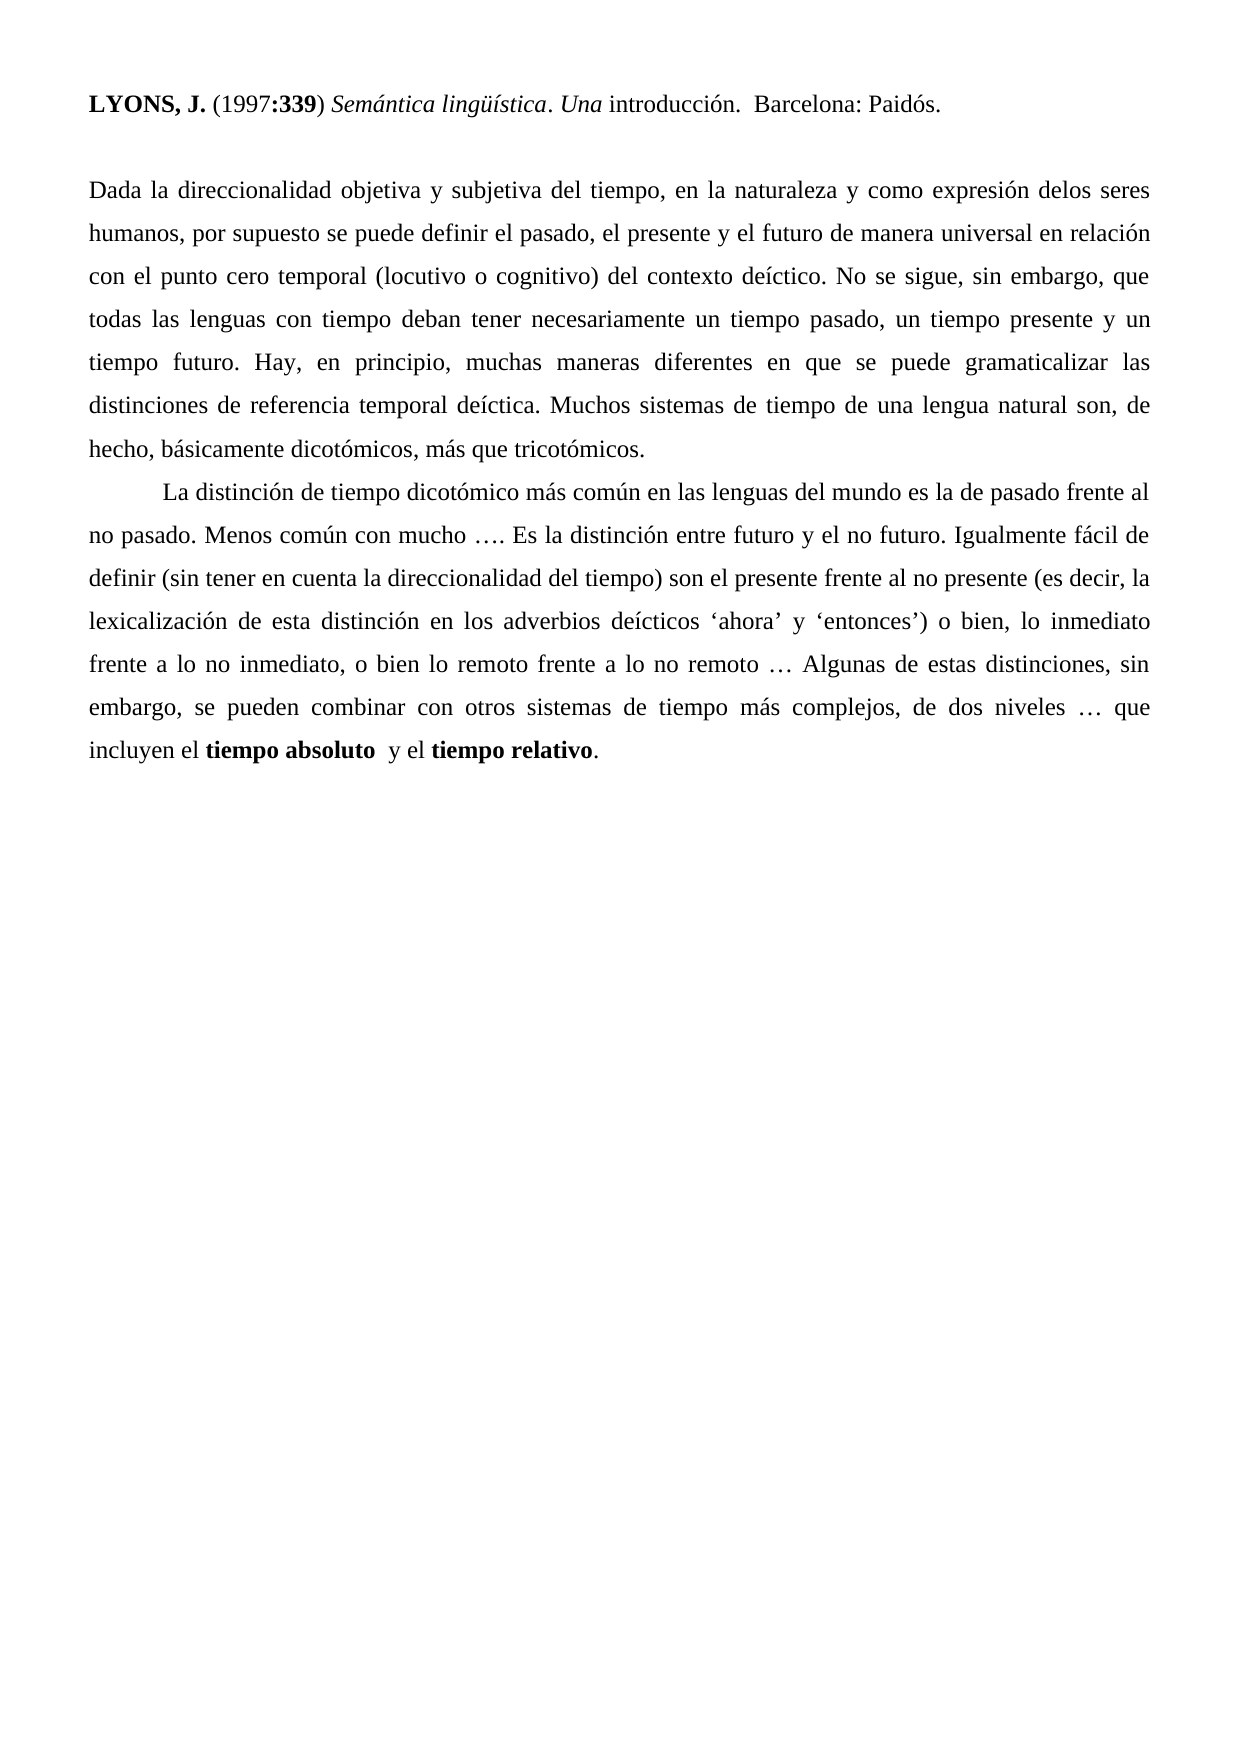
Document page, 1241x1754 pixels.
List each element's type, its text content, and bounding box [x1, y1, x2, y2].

text Dada la direccionalidad objetiva y subjetiva del tiempo, en la naturaleza y como expresión delos seres humanos, por supuesto se puede definir el pasado, el presente y el futuro de manera universal en relación con el punto cero temporal (locutivo o cognitivo) del contexto deíctico. No se sigue, sin embargo, que todas las lenguas con tiempo deban tener necesariamente un tiempo pasado, un tiempo presente y un tiempo futuro. Hay, en principio, muchas maneras diferentes en que se puede gramaticalizar las distinciones de referencia temporal deíctica. Muchos sistemas de tiempo de una lengua natural son, de hecho, básicamente dicotómicos, más que tricotómicos. [89, 175, 1152, 462]
text La distinción de tiempo dicotómico más común en las lenguas del mundo es la de pasado frente al no pasado. Menos común con mucho …. Es la distinción entre futuro y el no futuro. Igualmente fácil de definir (sin tener en cuenta la direccionalidad del tiempo) son el presente frente al no presente (es decir, la lexicalización de esta distinción en los adverbios deícticos ‘ahora’ y ‘entonces’) o bien, lo inmediato frente a lo no inmediato, o bien lo remoto frente a lo no remoto … Algunas de estas distinciones, sin embargo, se pueden combinar con otros sistemas de tiempo más complejos, de dos niveles … que incluyen el tiempo absoluto y el tiempo relativo. [89, 477, 1152, 764]
text LYONS, J. (1997:339) Semántica lingüística. Una introducción. Barcelona: Paidós. [89, 89, 1152, 117]
